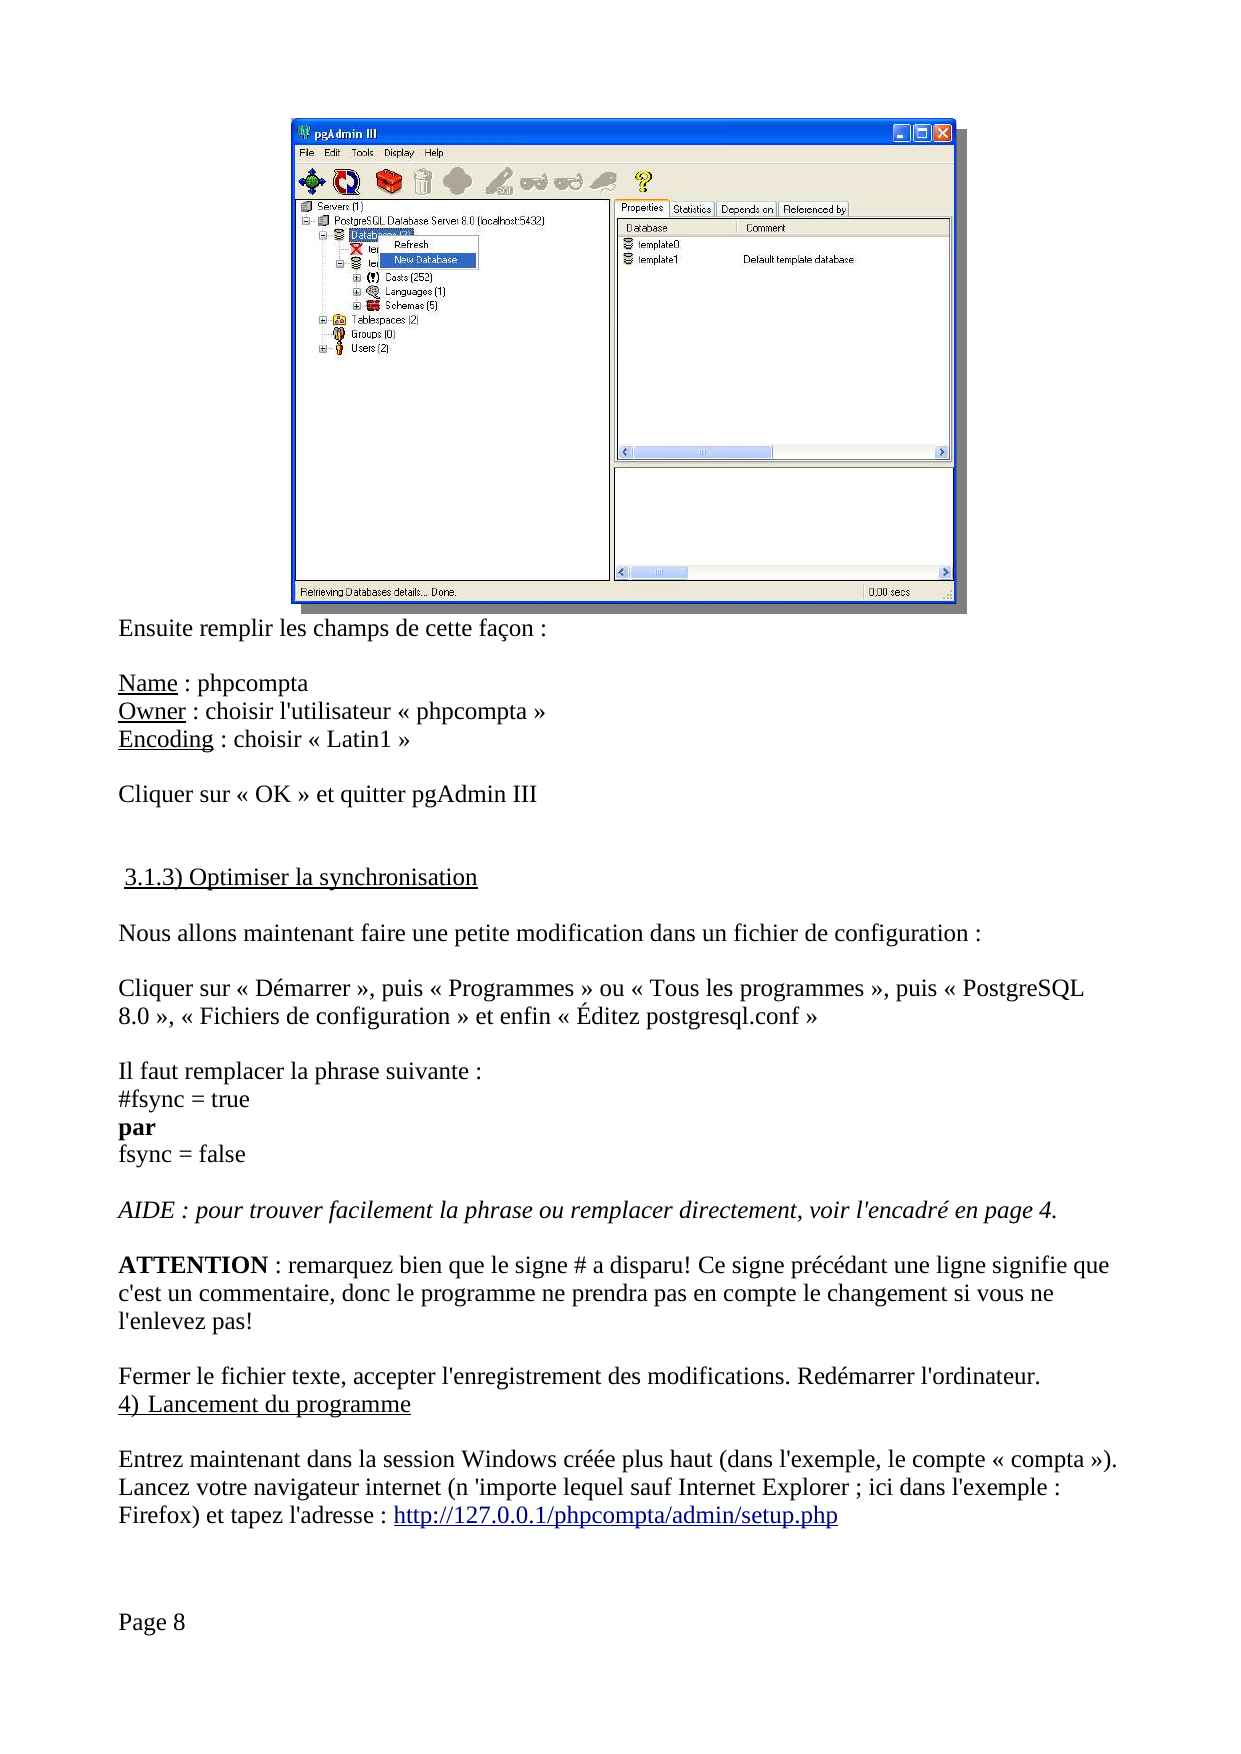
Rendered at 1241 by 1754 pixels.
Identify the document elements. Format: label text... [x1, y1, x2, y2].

text Fermer le fichier texte, accepter l'enregistrement des modifications. Redémarrer l'ordinateur. [118, 1362, 1140, 1390]
text fsync = false [118, 1141, 1140, 1168]
text Cliquer sur « Démarrer », puis « Programmes » ou « Tous les programmes », puis « PostgreSQL 8.0 », « Fichiers de configuration » et enfin « Éditez postgresql.conf » [118, 974, 1140, 1030]
text Il faut remplacer la phrase suivante : [118, 1057, 1140, 1085]
text Ensuite remplir les champs de cette façon : [118, 604, 1140, 642]
text Cliquer sur « OK » et quitter pgAdmin III [118, 780, 1140, 808]
list Lancement du programme [118, 1390, 1140, 1418]
text Nous allons maintenant faire une petite modification dans un fichier de configuration : [118, 919, 1140, 947]
text Owner : choisir l'utilisateur « phpcompta » [118, 697, 1140, 725]
picture [291, 118, 957, 604]
list Optimiser la synchronisation [124, 863, 1140, 891]
text par [118, 1113, 1140, 1141]
text #fsync = true [118, 1085, 1140, 1113]
text Entrez maintenant dans la session Windows créée plus haut (dans l'exemple, le compte « compta »). Lancez votre navigateur internet (n 'importe lequel sauf Internet Explorer ; ici dans l'exemple : Firefox) et tapez l'adresse : http://127.0.0.1/phpcompta/admin/setup.php [118, 1445, 1140, 1528]
text Encoding : choisir « Latin1 » [118, 725, 1140, 753]
text AIDE : pour trouver facilement la phrase ou remplacer directement, voir l'encadré en page 4. [118, 1196, 1140, 1224]
text ATTENTION : remarquez bien que le signe # a disparu! Ce signe précédant une ligne signifie que c'est un commentaire, donc le programme ne prendra pas en compte le changement si vous ne l'enlevez pas! [118, 1251, 1140, 1334]
text Name : phpcompta [118, 669, 1140, 697]
